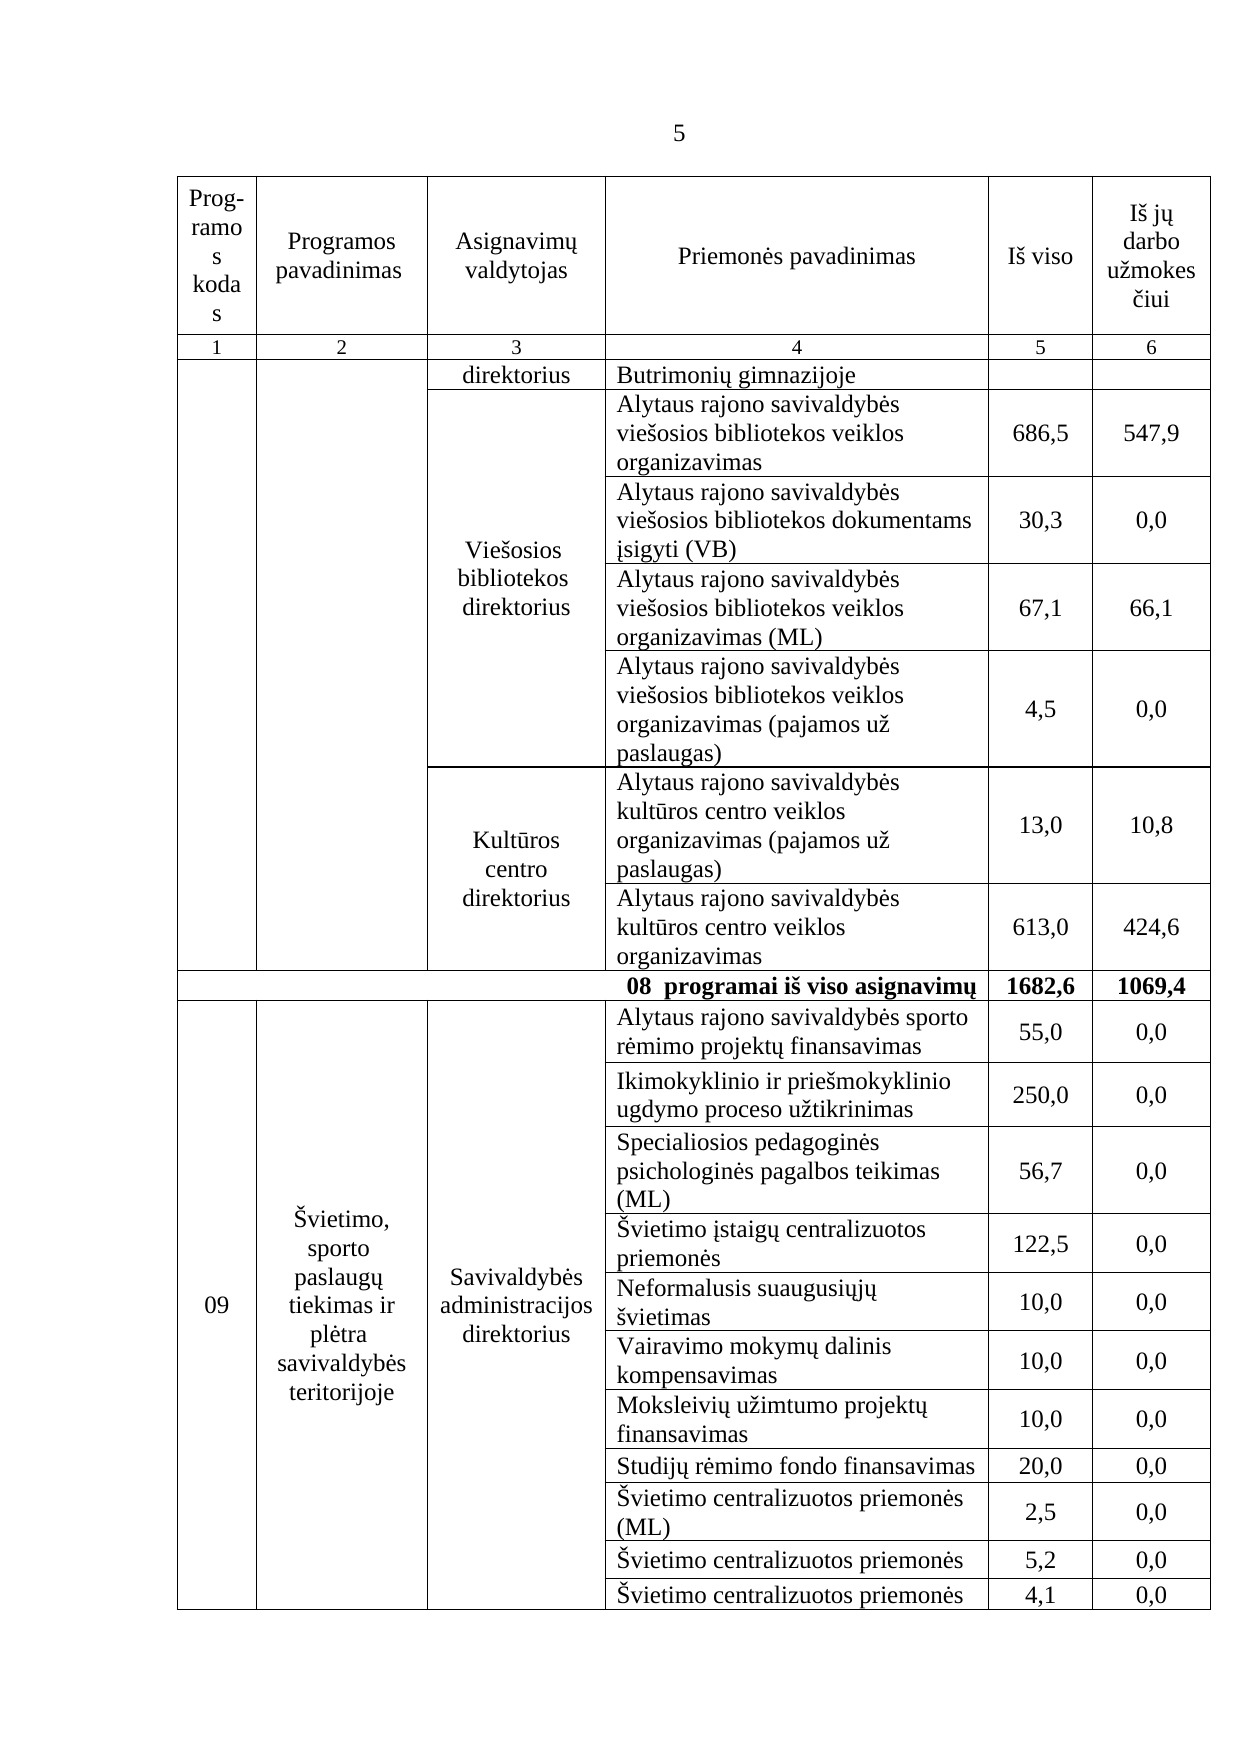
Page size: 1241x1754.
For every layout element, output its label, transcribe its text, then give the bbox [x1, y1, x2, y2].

table_cell 6 [1093, 335, 1210, 359]
table_cell Specialiosios pedagoginės psichologinės pagalbos teikimas (ML) [606, 1127, 988, 1213]
table_cell 67,1 [989, 564, 1092, 650]
table_cell Vairavimo mokymų dalinis kompensavimas [606, 1331, 988, 1389]
table_header Asignavimų valdytojas [428, 177, 605, 333]
table_cell 0,0 [1093, 1063, 1210, 1126]
table_cell 1 [178, 335, 256, 359]
table_cell 2 [257, 335, 427, 359]
table_cell [1093, 360, 1210, 388]
table_cell 5 [989, 335, 1092, 359]
table_cell Kultūros centro direktorius [428, 768, 605, 970]
table_header Programos pavadinimas [257, 177, 427, 333]
table_cell 2,5 [989, 1483, 1092, 1540]
table_cell 30,3 [989, 477, 1092, 563]
table_cell 0,0 [1093, 1331, 1210, 1389]
table_cell [989, 360, 1092, 388]
table_cell 122,5 [989, 1214, 1092, 1272]
table_cell 0,0 [1093, 1579, 1210, 1609]
table_cell 250,0 [989, 1063, 1092, 1126]
table_cell 686,5 [989, 390, 1092, 476]
table_cell 10,0 [989, 1331, 1092, 1389]
table_cell [257, 360, 427, 970]
table_cell Alytaus rajono savivaldybės kultūros centro veiklos organizavimas [606, 884, 988, 970]
table_cell Švietimo, sporto paslaugų tiekimas ir plėtra savivaldybės teritorijoje [257, 1001, 427, 1609]
table_cell Alytaus rajono savivaldybės kultūros centro veiklos organizavimas (pajamos už paslaugas) [606, 768, 988, 882]
table_cell 613,0 [989, 884, 1092, 970]
table_cell 09 [178, 1001, 256, 1609]
table_cell 10,0 [989, 1390, 1092, 1447]
table_cell Švietimo centralizuotos priemonės (ML) [606, 1483, 988, 1540]
table_cell 1682,6 [989, 971, 1092, 999]
table_cell Alytaus rajono savivaldybės viešosios bibliotekos veiklos organizavimas (pajamos už paslaugas) [606, 651, 988, 766]
table_cell 0,0 [1093, 1273, 1210, 1330]
table_cell Ikimokyklinio ir priešmokyklinio ugdymo proceso užtikrinimas [606, 1063, 988, 1126]
table_cell Moksleivių užimtumo projektų finansavimas [606, 1390, 988, 1447]
table_cell Alytaus rajono savivaldybės viešosios bibliotekos dokumentams įsigyti (VB) [606, 477, 988, 563]
table_cell 0,0 [1093, 1001, 1210, 1062]
table_cell Butrimonių gimnazijoje [606, 360, 988, 388]
table_cell 1069,4 [1093, 971, 1210, 999]
table_cell Alytaus rajono savivaldybės viešosios bibliotekos veiklos organizavimas (ML) [606, 564, 988, 650]
table_cell 0,0 [1093, 1483, 1210, 1540]
table_cell 56,7 [989, 1127, 1092, 1213]
table_cell 0,0 [1093, 1390, 1210, 1447]
table_cell 0,0 [1093, 1541, 1210, 1578]
table_cell Švietimo įstaigų centralizuotos priemonės [606, 1214, 988, 1272]
table_cell 4,1 [989, 1579, 1092, 1609]
table_cell 0,0 [1093, 1127, 1210, 1213]
table_header Priemonės pavadinimas [606, 177, 988, 333]
table_cell [178, 360, 256, 970]
table_cell 4,5 [989, 651, 1092, 766]
table_cell 08 programai iš viso asignavimų [178, 971, 988, 999]
table_cell 13,0 [989, 768, 1092, 882]
table_cell Savivaldybės administracijos direktorius [428, 1001, 605, 1609]
table_cell Neformalusis suaugusiųjų švietimas [606, 1273, 988, 1330]
table_cell 0,0 [1093, 1449, 1210, 1482]
table_cell Viešosios bibliotekos direktorius [428, 390, 605, 766]
table_cell 0,0 [1093, 1214, 1210, 1272]
table_cell 547,9 [1093, 390, 1210, 476]
table_cell Alytaus rajono savivaldybės sporto rėmimo projektų finansavimas [606, 1001, 988, 1062]
table_cell 0,0 [1093, 651, 1210, 766]
table_cell Švietimo centralizuotos priemonės [606, 1541, 988, 1578]
table_cell 3 [428, 335, 605, 359]
table_header Prog-ramos kodas [178, 177, 256, 333]
table_cell Alytaus rajono savivaldybės viešosios bibliotekos veiklos organizavimas [606, 390, 988, 476]
table_cell 20,0 [989, 1449, 1092, 1482]
table_cell Švietimo centralizuotos priemonės [606, 1579, 988, 1609]
table_cell Studijų rėmimo fondo finansavimas [606, 1449, 988, 1482]
table_cell direktorius [428, 360, 605, 388]
table_cell 424,6 [1093, 884, 1210, 970]
table_cell 66,1 [1093, 564, 1210, 650]
table_header Iš jų darbo užmokesčiui [1093, 177, 1210, 333]
table_cell 55,0 [989, 1001, 1092, 1062]
table_header Iš viso [989, 177, 1092, 333]
table_cell 10,0 [989, 1273, 1092, 1330]
table_cell 0,0 [1093, 477, 1210, 563]
table_cell 4 [606, 335, 988, 359]
table_cell 5,2 [989, 1541, 1092, 1578]
table_cell 10,8 [1093, 768, 1210, 882]
